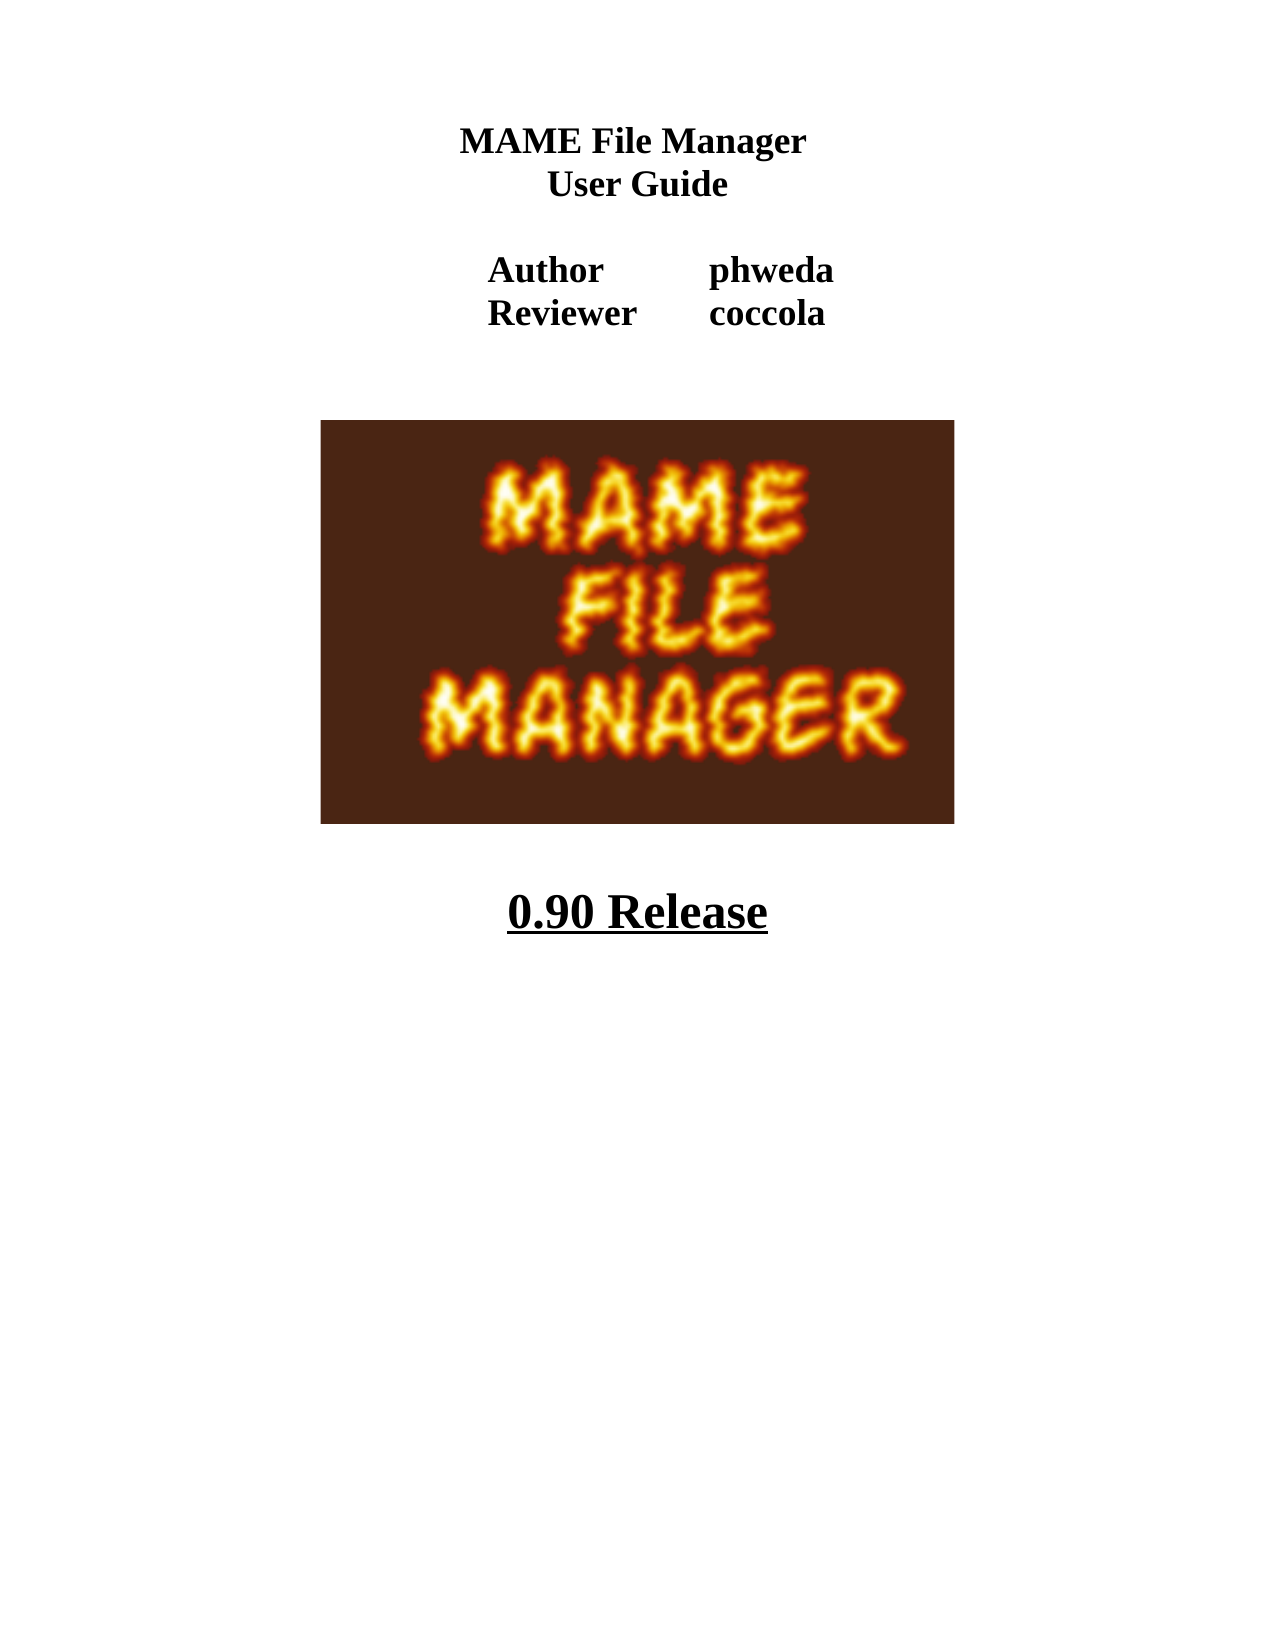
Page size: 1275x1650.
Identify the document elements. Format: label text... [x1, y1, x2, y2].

text User Guide [118, 161, 1157, 204]
text 0.90 Release [118, 881, 1157, 939]
picture [320, 420, 955, 824]
text MAME File Manager [118, 118, 1157, 161]
text Author phweda [487, 247, 1157, 291]
text Reviewer coccola [487, 291, 1157, 334]
